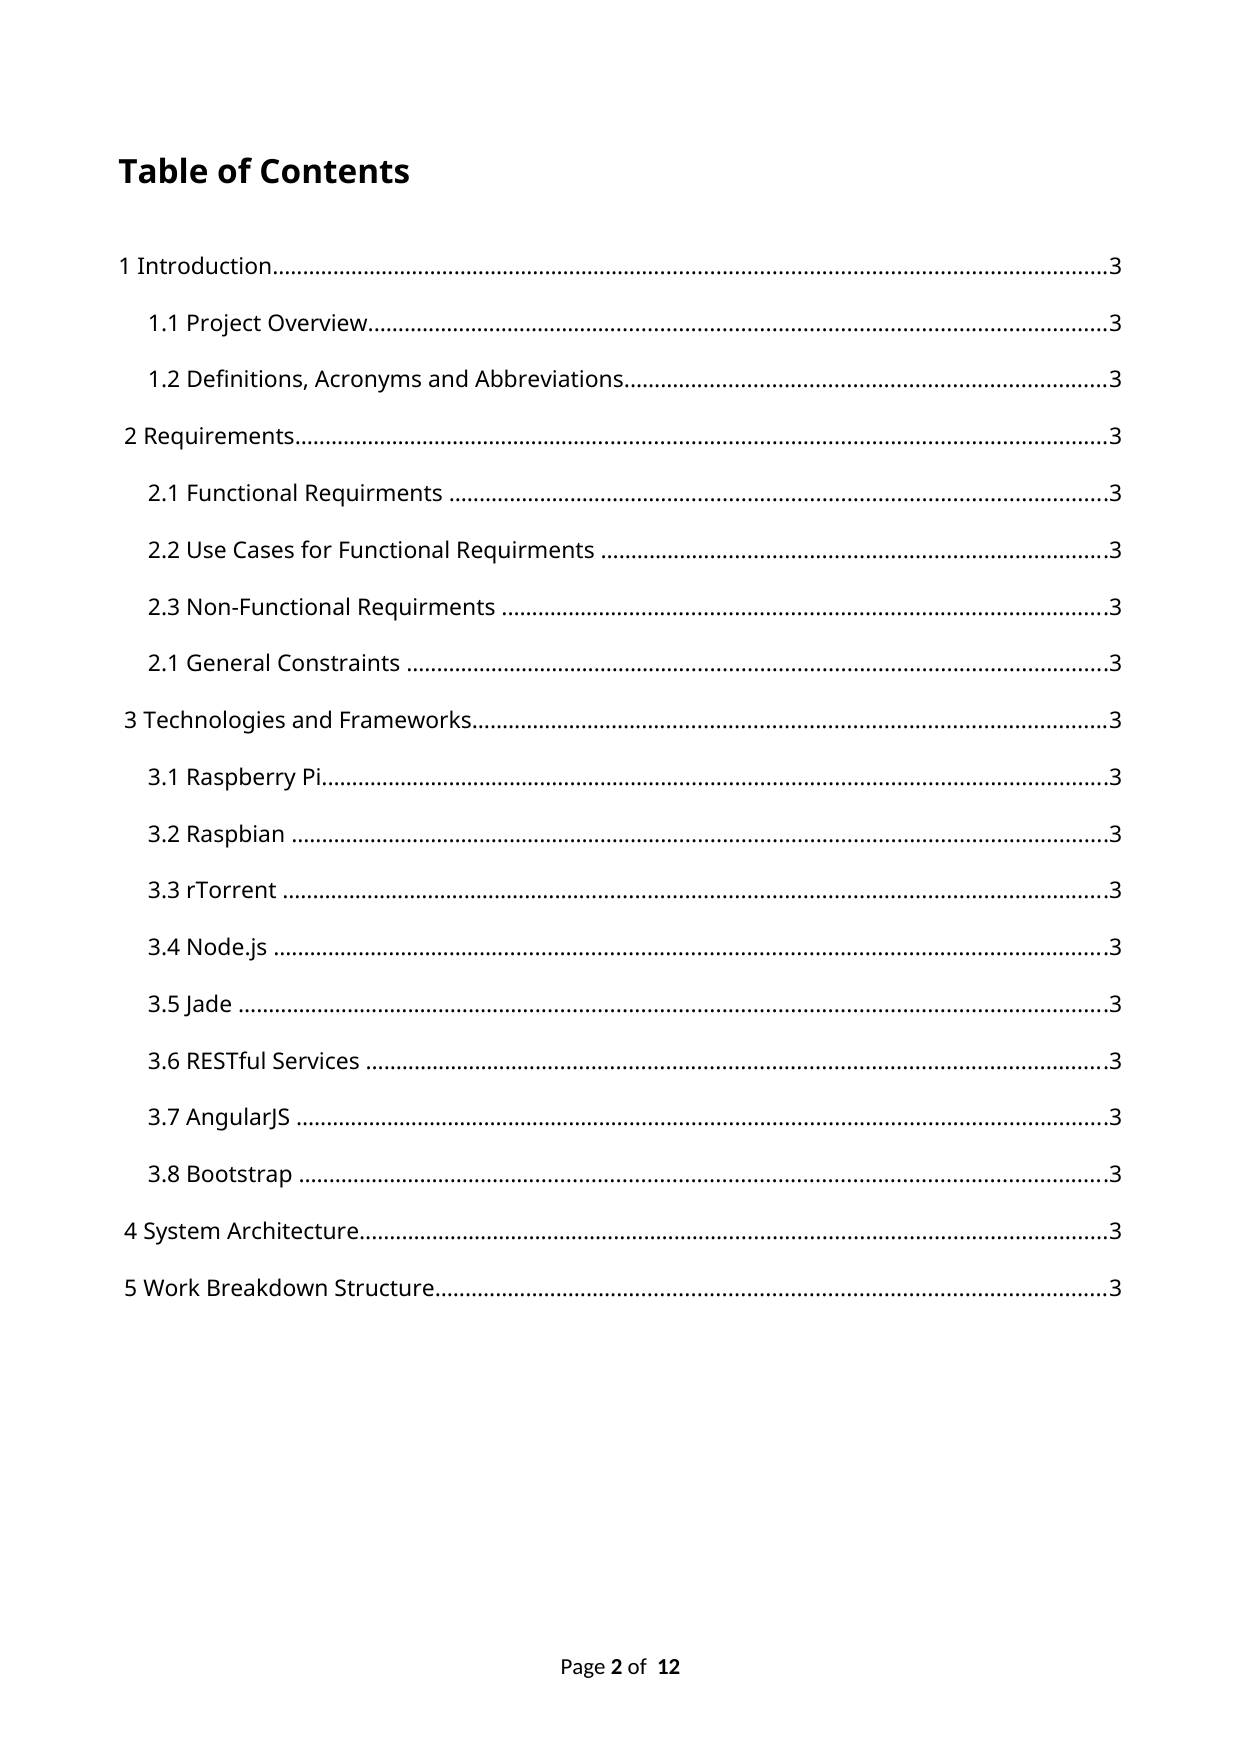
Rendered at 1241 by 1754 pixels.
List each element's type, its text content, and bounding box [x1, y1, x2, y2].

text 3.6 RESTful Services .3 [148, 1044, 1122, 1076]
text 3.4 Node.js .3 [148, 931, 1122, 962]
text 3.5 Jade .3 [148, 988, 1122, 1019]
text 3.7 AngularJS .3 [148, 1101, 1122, 1133]
text 1 Introduction 3 [118, 250, 1122, 281]
text 3 Technologies and Frameworks 3 [118, 704, 1122, 735]
text 2.3 Non-Functional Requirments .3 [148, 590, 1122, 622]
text 3.1 Raspberry Pi .3 [148, 761, 1122, 792]
text 3.3 rTorrent .3 [148, 874, 1122, 906]
text 2 Requirements 3 [118, 420, 1122, 451]
subtitle Table of Contents [118, 148, 1122, 193]
text 1.2 Definitions, Acronyms and Abbreviations 3 [148, 363, 1122, 394]
text 1.1 Project Overview 3 [148, 307, 1122, 338]
text 3.2 Raspbian .3 [148, 817, 1122, 849]
text 2.2 Use Cases for Functional Requirments .3 [148, 534, 1122, 565]
text 5 Work Breakdown Structure 3 [118, 1272, 1122, 1303]
text 2.1 General Constraints .3 [148, 647, 1122, 678]
text 3.8 Bootstrap .3 [148, 1158, 1122, 1189]
text 4 System Architecture 3 [118, 1215, 1122, 1246]
text 2.1 Functional Requirments .3 [148, 477, 1122, 508]
